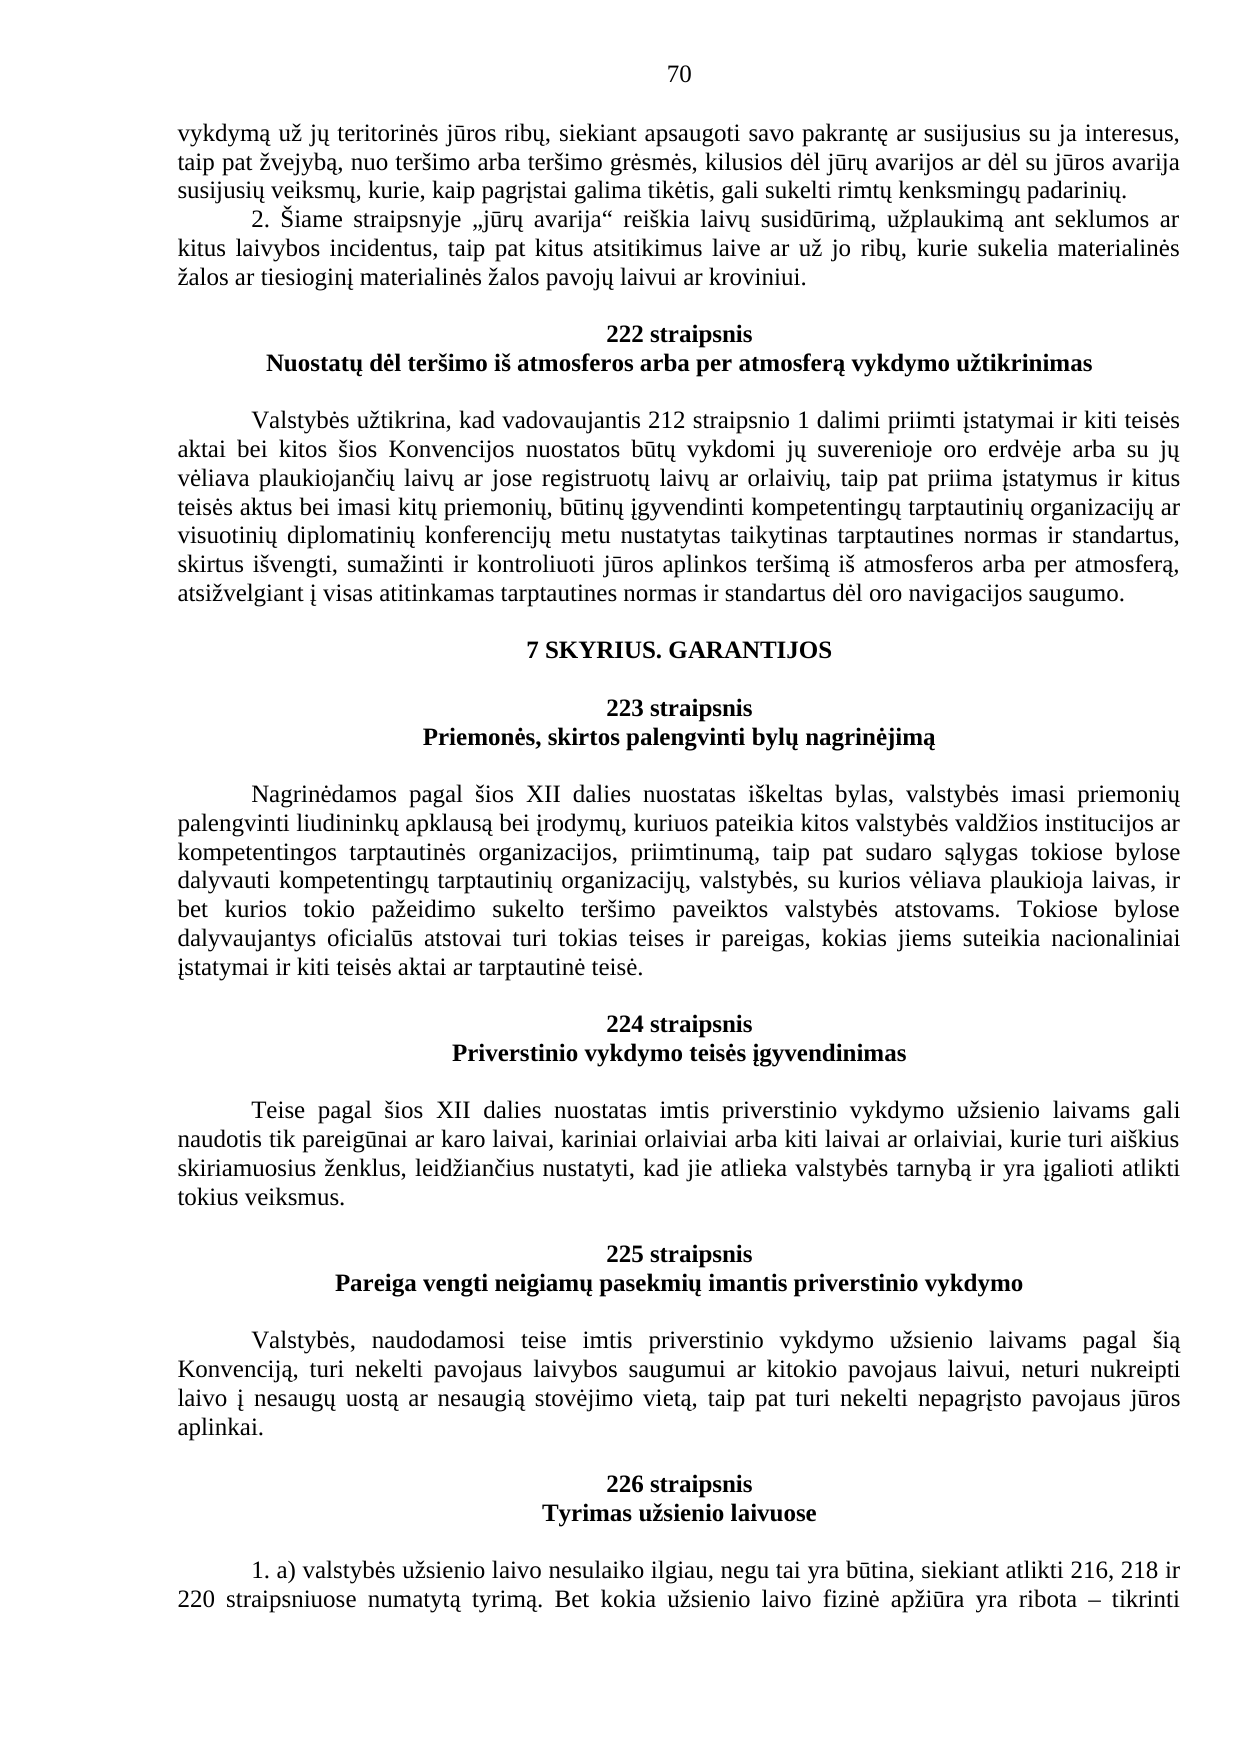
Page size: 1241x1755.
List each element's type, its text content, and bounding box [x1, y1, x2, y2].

text vykdymą už jų teritorinės jūros ribų, siekiant apsaugoti savo pakrantę ar susijusius su ja interesus, taip pat žvejybą, nuo teršimo arba teršimo grėsmės, kilusios dėl jūrų avarijos ar dėl su jūros avarija susijusių veiksmų, kurie, kaip pagrįstai galima tikėtis, gali sukelti rimtų kenksmingų padarinių. [177, 118, 1181, 204]
text Priverstinio vykdymo teisės įgyvendinimas [177, 1038, 1181, 1067]
text Priemonės, skirtos palengvinti bylų nagrinėjimą [177, 722, 1181, 751]
text 223 straipsnis [177, 693, 1181, 722]
text 2. Šiame straipsnyje „jūrų avarija“ reiškia laivų susidūrimą, užplaukimą ant seklumos ar kitus laivybos incidentus, taip pat kitus atsitikimus laive ar už jo ribų, kurie sukelia materialinės žalos ar tiesioginį materialinės žalos pavojų laivui ar kroviniui. [177, 204, 1181, 291]
text Nagrinėdamos pagal šios XII dalies nuostatas iškeltas bylas, valstybės imasi priemonių palengvinti liudininkų apklausą bei įrodymų, kuriuos pateikia kitos valstybės valdžios institucijos ar kompetentingos tarptautinės organizacijos, priimtinumą, taip pat sudaro sąlygas tokiose bylose dalyvauti kompetentingų tarptautinių organizacijų, valstybės, su kurios vėliava plaukioja laivas, ir bet kurios tokio pažeidimo sukelto teršimo paveiktos valstybės atstovams. Tokiose bylose dalyvaujantys oficialūs atstovai turi tokias teises ir pareigas, kokias jiems suteikia nacionaliniai įstatymai ir kiti teisės aktai ar tarptautinė teisė. [177, 779, 1181, 981]
text Valstybės, naudodamosi teise imtis priverstinio vykdymo užsienio laivams pagal šią Konvenciją, turi nekelti pavojaus laivybos saugumui ar kitokio pavojaus laivui, neturi nukreipti laivo į nesaugų uostą ar nesaugią stovėjimo vietą, taip pat turi nekelti nepagrįsto pavojaus jūros aplinkai. [177, 1326, 1181, 1441]
text 1. a) valstybės užsienio laivo nesulaiko ilgiau, negu tai yra būtina, siekiant atlikti 216, 218 ir 220 straipsniuose numatytą tyrimą. Bet kokia užsienio laivo fizinė apžiūra yra ribota – tikrinti [177, 1556, 1181, 1613]
text Tyrimas užsienio laivuose [177, 1498, 1181, 1527]
text Valstybės užtikrina, kad vadovaujantis 212 straipsnio 1 dalimi priimti įstatymai ir kiti teisės aktai bei kitos šios Konvencijos nuostatos būtų vykdomi jų suverenioje oro erdvėje arba su jų vėliava plaukiojančių laivų ar jose registruotų laivų ar orlaivių, taip pat priima įstatymus ir kitus teisės aktus bei imasi kitų priemonių, būtinų įgyvendinti kompetentingų tarptautinių organizacijų ar visuotinių diplomatinių konferencijų metu nustatytas taikytinas tarptautines normas ir standartus, skirtus išvengti, sumažinti ir kontroliuoti jūros aplinkos teršimą iš atmosferos arba per atmosferą, atsižvelgiant į visas atitinkamas tarptautines normas ir standartus dėl oro navigacijos saugumo. [177, 406, 1181, 607]
text 225 straipsnis [177, 1239, 1181, 1268]
text 226 straipsnis [177, 1469, 1181, 1498]
text 7 skyrius. Garantijos [177, 636, 1181, 664]
text Nuostatų dėl teršimo iš atmosferos arba per atmosferą vykdymo užtikrinimas [177, 348, 1181, 377]
text Teise pagal šios XII dalies nuostatas imtis priverstinio vykdymo užsienio laivams gali naudotis tik pareigūnai ar karo laivai, kariniai orlaiviai arba kiti laivai ar orlaiviai, kurie turi aiškius skiriamuosius ženklus, leidžiančius nustatyti, kad jie atlieka valstybės tarnybą ir yra įgalioti atlikti tokius veiksmus. [177, 1096, 1181, 1211]
text Pareiga vengti neigiamų pasekmių imantis priverstinio vykdymo [177, 1268, 1181, 1297]
text 224 straipsnis [177, 1009, 1181, 1038]
text 222 straipsnis [177, 319, 1181, 348]
